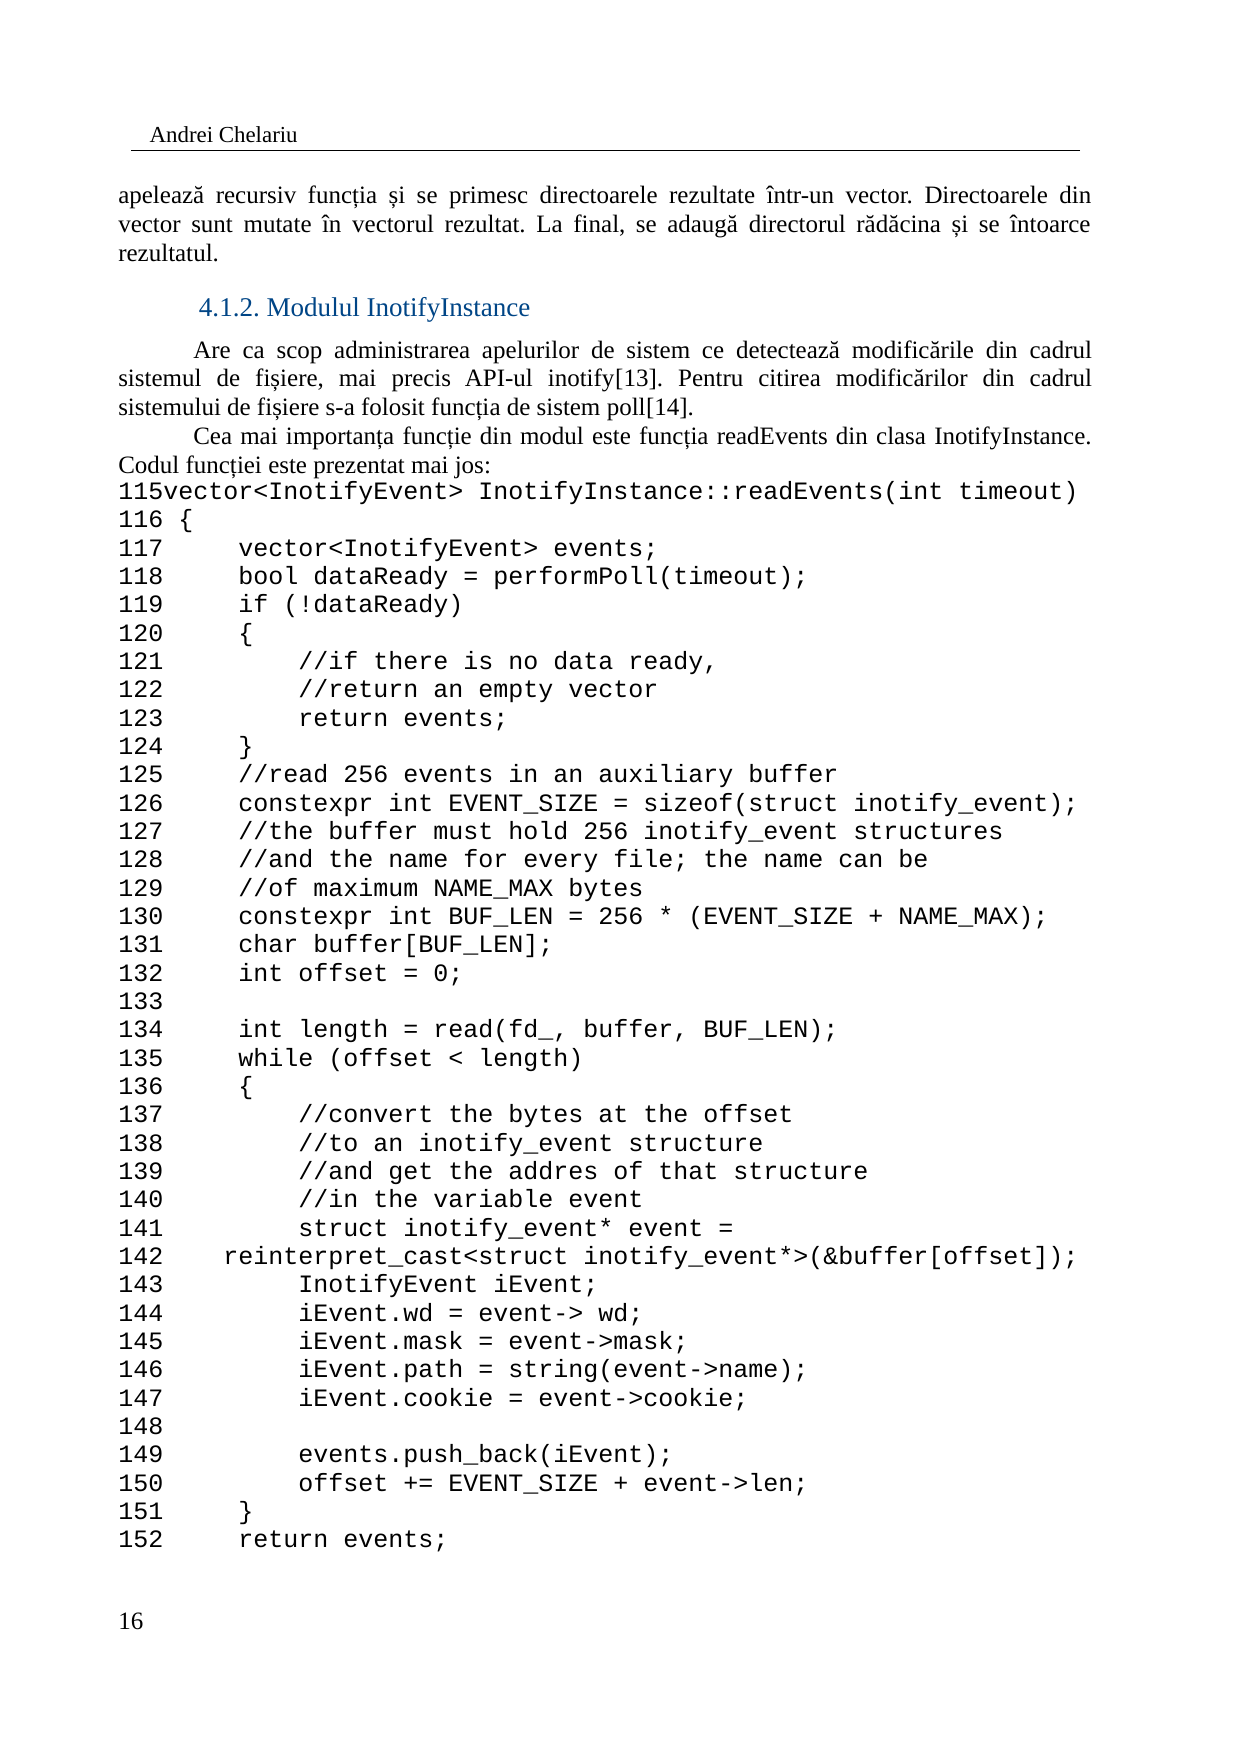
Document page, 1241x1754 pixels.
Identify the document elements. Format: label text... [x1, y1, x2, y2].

text 118 bool dataReady = performPoll(timeout); [118, 563, 1093, 592]
text 132 int offset = 0; [118, 960, 1093, 988]
text Are ca scop administrarea apelurilor de sistem ce detectează modificările din cadrul sistemul de fișiere, mai precis API-ul inotify[13]. Pentru citirea modificărilor din cadrul sistemului de fișiere s-a folosit funcția de sistem poll[14]. [118, 335, 1093, 421]
text 135 while (offset < length) [118, 1045, 1093, 1073]
text 131 char buffer[BUF_LEN]; [118, 932, 1093, 960]
text 115vector<InotifyEvent> InotifyInstance::readEvents(int timeout) [118, 478, 1093, 507]
text 148 [118, 1413, 1093, 1442]
text 138 //to an inotify_event structure [118, 1130, 1093, 1158]
text 120 { [118, 620, 1093, 648]
text 140 //in the variable event [118, 1187, 1093, 1215]
text 119 if (!dataReady) [118, 592, 1093, 620]
text 129 //of maximum NAME_MAX bytes [118, 875, 1093, 903]
text 141 struct inotify_event* event = [118, 1215, 1093, 1243]
text 151 } [118, 1498, 1093, 1527]
text 127 //the buffer must hold 256 inotify_event structures [118, 818, 1093, 847]
text 142 reinterpret_cast<struct inotify_event*>(&buffer[offset]); [118, 1243, 1093, 1272]
text 117 vector<InotifyEvent> events; [118, 535, 1093, 563]
text 149 events.push_back(iEvent); [118, 1442, 1093, 1470]
text 133 [118, 988, 1093, 1017]
text 144 iEvent.wd = event-> wd; [118, 1300, 1093, 1328]
text 123 return events; [118, 705, 1093, 733]
text 124 } [118, 733, 1093, 762]
text 134 int length = read(fd_, buffer, BUF_LEN); [118, 1017, 1093, 1045]
text 137 //convert the bytes at the offset [118, 1102, 1093, 1130]
text 147 iEvent.cookie = event->cookie; [118, 1385, 1093, 1413]
text 145 iEvent.mask = event->mask; [118, 1328, 1093, 1357]
text 126 constexpr int EVENT_SIZE = sizeof(struct inotify_event); [118, 790, 1093, 818]
text 143 InotifyEvent iEvent; [118, 1272, 1093, 1300]
text apelează recursiv funcția și se primesc directoarele rezultate într-un vector. Directoarele din vector sunt mutate în vectorul rezultat. La final, se adaugă directorul rădăcina și se întoarce rezultatul. [118, 180, 1093, 266]
text 146 iEvent.path = string(event->name); [118, 1357, 1093, 1385]
text 128 //and the name for every file; the name can be [118, 847, 1093, 875]
text 125 //read 256 events in an auxiliary buffer [118, 762, 1093, 790]
text 139 //and get the addres of that structure [118, 1158, 1093, 1187]
text 121 //if there is no data ready, [118, 648, 1093, 677]
text 122 //return an empty vector [118, 677, 1093, 705]
text 136 { [118, 1073, 1093, 1102]
text 152 return events; [118, 1527, 1093, 1555]
text 150 offset += EVENT_SIZE + event->len; [118, 1470, 1093, 1498]
text Cea mai importanța funcție din modul este funcția readEvents din clasa InotifyInstance. Codul funcției este prezentat mai jos: [118, 421, 1093, 478]
text 130 constexpr int BUF_LEN = 256 * (EVENT_SIZE + NAME_MAX); [118, 903, 1093, 932]
text 116 { [118, 507, 1093, 535]
subtitle Modulul InotifyInstance [192, 291, 1093, 322]
